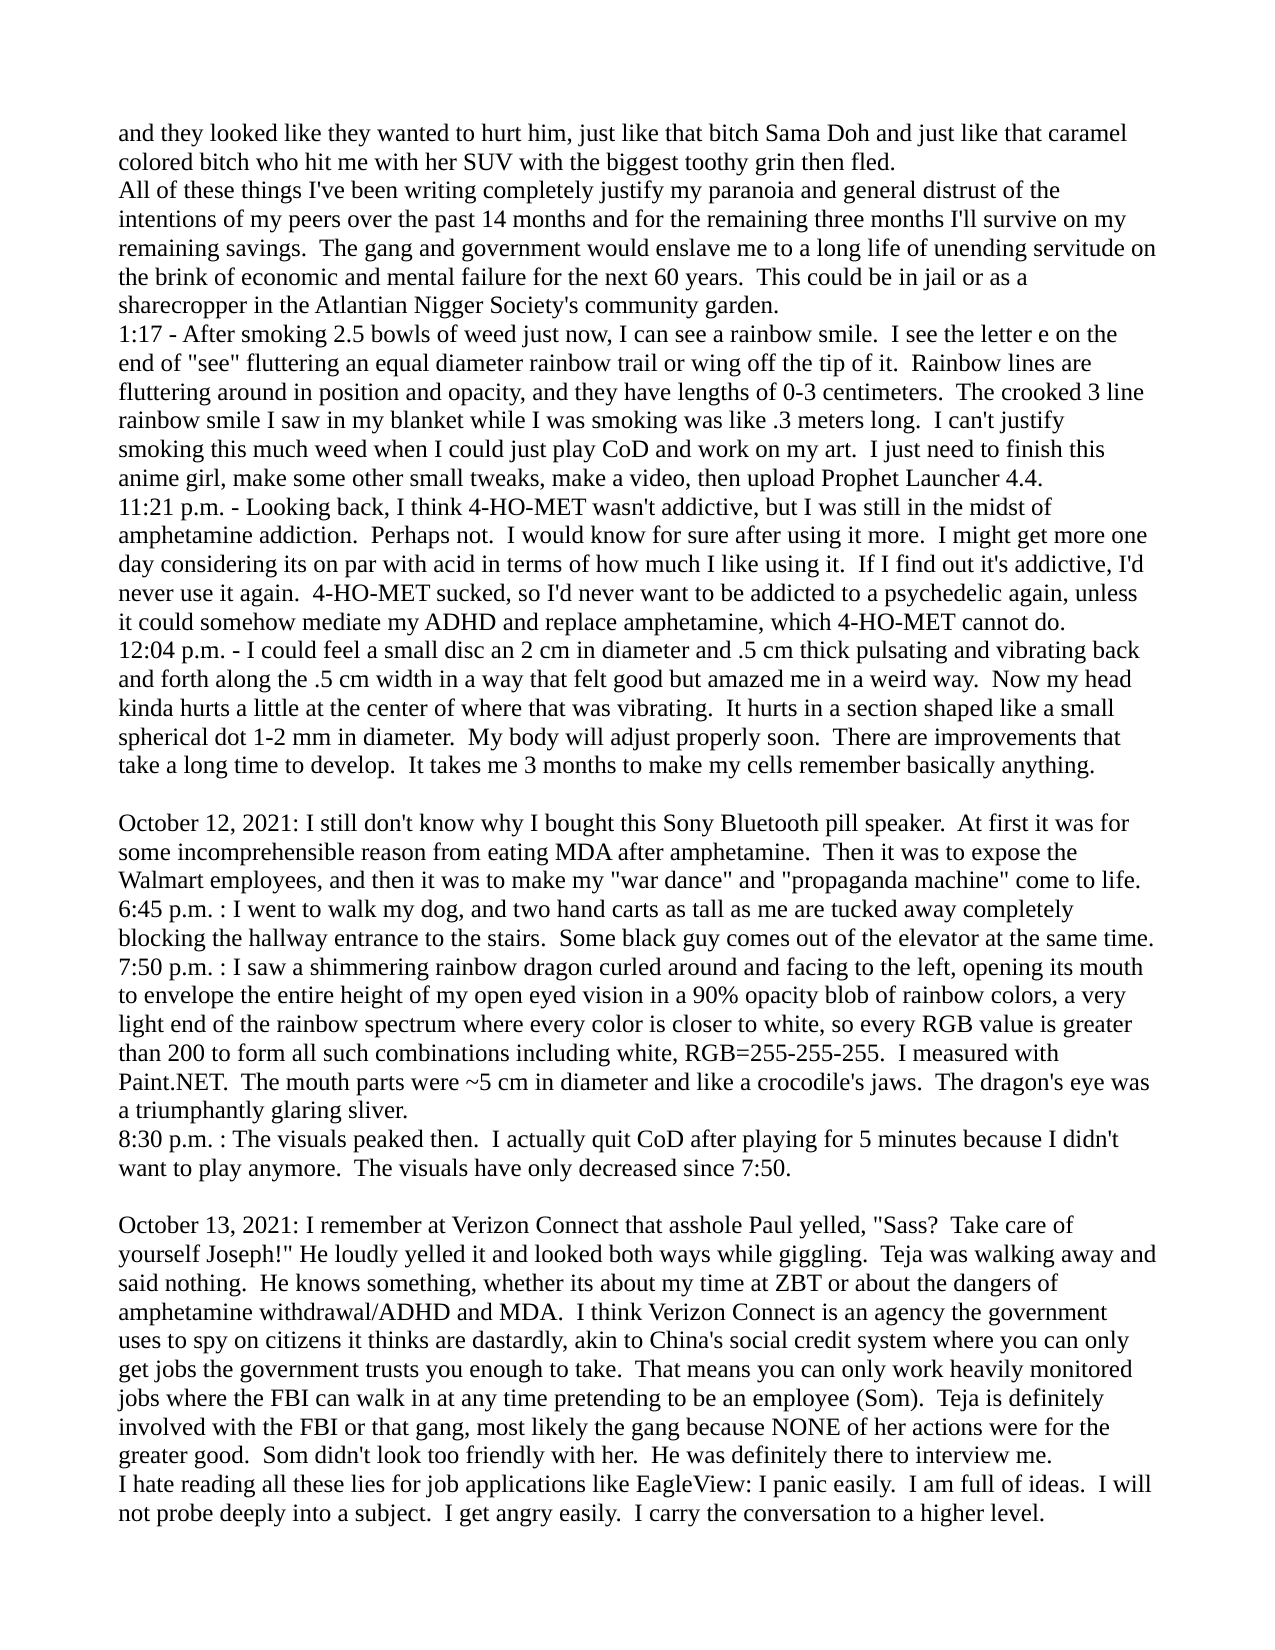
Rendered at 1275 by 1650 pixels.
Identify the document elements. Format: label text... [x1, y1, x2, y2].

text October 13, 2021: I remember at Verizon Connect that asshole Paul yelled, "Sass? Take care of yourself Joseph!" He loudly yelled it and looked both ways while giggling. Teja was walking away and said nothing. He knows something, whether its about my time at ZBT or about the dangers of amphetamine withdrawal/ADHD and MDA. I think Verizon Connect is an agency the government uses to spy on citizens it thinks are dastardly, akin to China's social credit system where you can only get jobs the government trusts you enough to take. That means you can only work heavily monitored jobs where the FBI can walk in at any time pretending to be an employee (Som). Teja is definitely involved with the FBI or that gang, most likely the gang because NONE of her actions were for the greater good. Som didn't look too friendly with her. He was definitely there to interview me. [118, 1211, 1157, 1469]
text October 12, 2021: I still don't know why I bought this Sony Bluetooth pill speaker. At first it was for some incomprehensible reason from eating MDA after amphetamine. Then it was to expose the Walmart employees, and then it was to make my "war dance" and "propaganda machine" come to life. [118, 808, 1157, 894]
text and they looked like they wanted to hurt him, just like that bitch Sama Doh and just like that caramel colored bitch who hit me with her SUV with the biggest toothy grin then fled. [118, 118, 1157, 176]
text 7:50 p.m. : I saw a shimmering rainbow dragon curled around and facing to the left, opening its mouth to envelope the entire height of my open eyed vision in a 90% opacity blob of rainbow colors, a very light end of the rainbow spectrum where every color is closer to white, so every RGB value is greater than 200 to form all such combinations including white, RGB=255-255-255. I measured with Paint.NET. The mouth parts were ~5 cm in diameter and like a crocodile's jaws. The dragon's eye was a triumphantly glaring sliver. [118, 952, 1157, 1124]
text All of these things I've been writing completely justify my paranoia and general distrust of the intentions of my peers over the past 14 months and for the remaining three months I'll survive on my remaining savings. The gang and government would enslave me to a long life of unending servitude on the brink of economic and mental failure for the next 60 years. This could be in jail or as a sharecropper in the Atlantian Nigger Society's community garden. [118, 176, 1157, 319]
text 8:30 p.m. : The visuals peaked then. I actually quit CoD after playing for 5 minutes because I didn't want to play anymore. The visuals have only decreased since 7:50. [118, 1124, 1157, 1182]
text 1:17 - After smoking 2.5 bowls of weed just now, I can see a rainbow smile. I see the letter e on the end of "see" fluttering an equal diameter rainbow trail or wing off the tip of it. Rainbow lines are fluttering around in position and opacity, and they have lengths of 0-3 centimeters. The crooked 3 line rainbow smile I saw in my blanket while I was smoking was like .3 meters long. I can't justify smoking this much weed when I could just play CoD and work on my art. I just need to finish this anime girl, make some other small tweaks, make a video, then upload Prophet Launcher 4.4. [118, 319, 1157, 492]
text 12:04 p.m. - I could feel a small disc an 2 cm in diameter and .5 cm thick pulsating and vibrating back and forth along the .5 cm width in a way that felt good but amazed me in a weird way. Now my head kinda hurts a little at the center of where that was vibrating. It hurts in a section shaped like a small spherical dot 1-2 mm in diameter. My body will adjust properly soon. There are improvements that take a long time to develop. It takes me 3 months to make my cells remember basically anything. [118, 636, 1157, 779]
text 11:21 p.m. - Looking back, I think 4-HO-MET wasn't addictive, but I was still in the midst of amphetamine addiction. Perhaps not. I would know for sure after using it more. I might get more one day considering its on par with acid in terms of how much I like using it. If I find out it's addictive, I'd never use it again. 4-HO-MET sucked, so I'd never want to be addicted to a psychedelic again, unless it could somehow mediate my ADHD and replace amphetamine, which 4-HO-MET cannot do. [118, 492, 1157, 636]
text I hate reading all these lies for job applications like EagleView: I panic easily. I am full of ideas. I will not probe deeply into a subject. I get angry easily. I carry the conversation to a higher level. [118, 1469, 1157, 1527]
text 6:45 p.m. : I went to walk my dog, and two hand carts as tall as me are tucked away completely blocking the hallway entrance to the stairs. Some black guy comes out of the elevator at the same time. [118, 894, 1157, 952]
